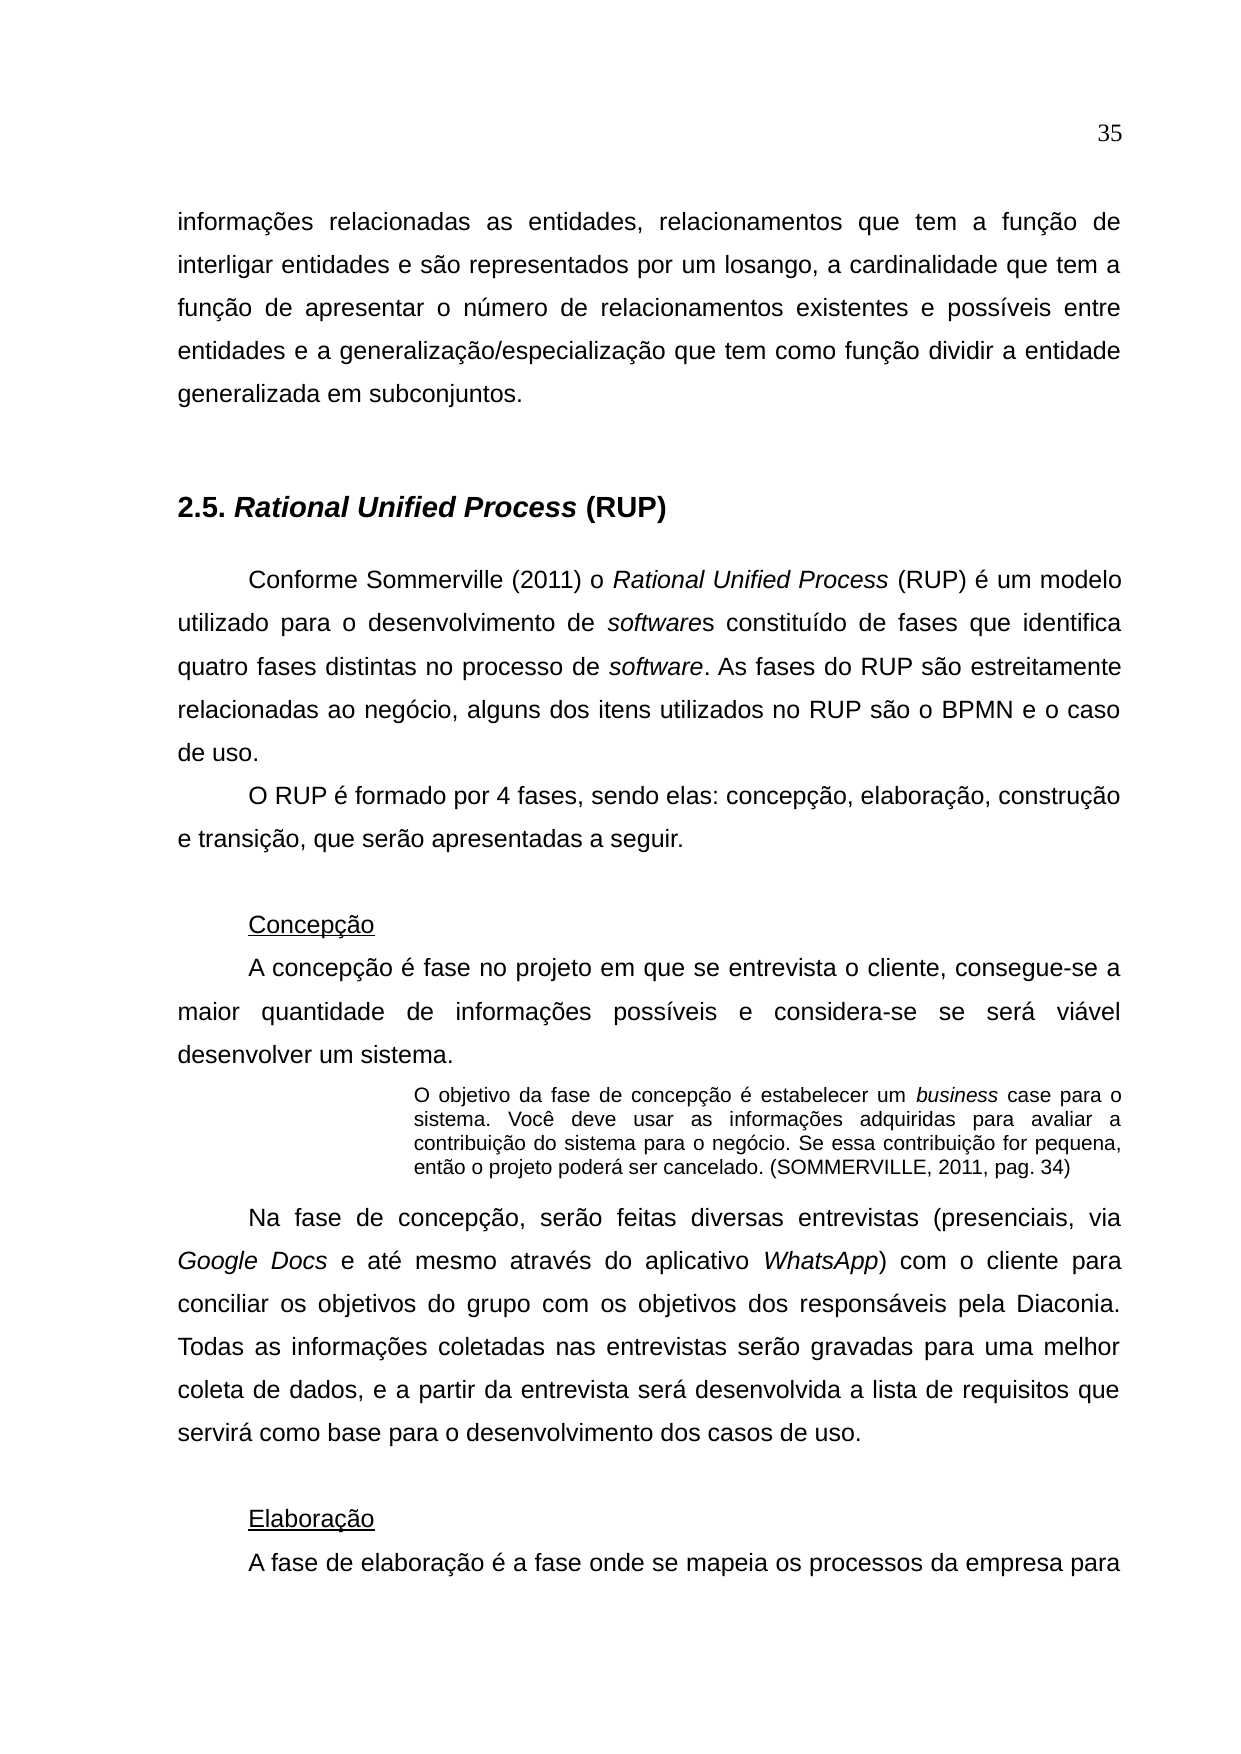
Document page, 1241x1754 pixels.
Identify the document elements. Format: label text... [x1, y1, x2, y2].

text informações relacionadas as entidades, relacionamentos que tem a função de interligar entidades e são representados por um losango, a cardinalidade que tem a função de apresentar o número de relacionamentos existentes e possíveis entre entidades e a generalização/especialização que tem como função dividir a entidade generalizada em subconjuntos. [177, 207, 1122, 408]
text O objetivo da fase de concepção é estabelecer um business case para o sistema. Você deve usar as informações adquiridas para avaliar a contribuição do sistema para o negócio. Se essa contribuição for pequena, então o projeto poderá ser cancelado. (SOMMERVILLE, 2011, pag. 34) [413, 1083, 1122, 1179]
text Concepção [177, 910, 1122, 939]
text Conforme Sommerville (2011) o Rational Unified Process (RUP) é um modelo utilizado para o desenvolvimento de softwares constituído de fases que identifica quatro fases distintas no processo de software. As fases do RUP são estreitamente relacionadas ao negócio, alguns dos itens utilizados no RUP são o BPMN e o caso de uso. [177, 565, 1122, 767]
text Na fase de concepção, serão feitas diversas entrevistas (presenciais, via Google Docs e até mesmo através do aplicativo WhatsApp) com o cliente para conciliar os objetivos do grupo com os objetivos dos responsáveis pela Diaconia. Todas as informações coletadas nas entrevistas serão gravadas para uma melhor coleta de dados, e a partir da entrevista será desenvolvida a lista de requisitos que servirá como base para o desenvolvimento dos casos de uso. [177, 1203, 1122, 1447]
text A concepção é fase no projeto em que se entrevista o cliente, consegue-se a maior quantidade de informações possíveis e considera-se se será viável desenvolver um sistema. [177, 953, 1122, 1068]
text O RUP é formado por 4 fases, sendo elas: concepção, elaboração, construção e transição, que serão apresentadas a seguir. [177, 781, 1122, 853]
subtitle 2.5. Rational Unified Process (RUP) [177, 490, 1122, 524]
text A fase de elaboração é a fase onde se mapeia os processos da empresa para [177, 1548, 1122, 1576]
text Elaboração [177, 1504, 1122, 1533]
